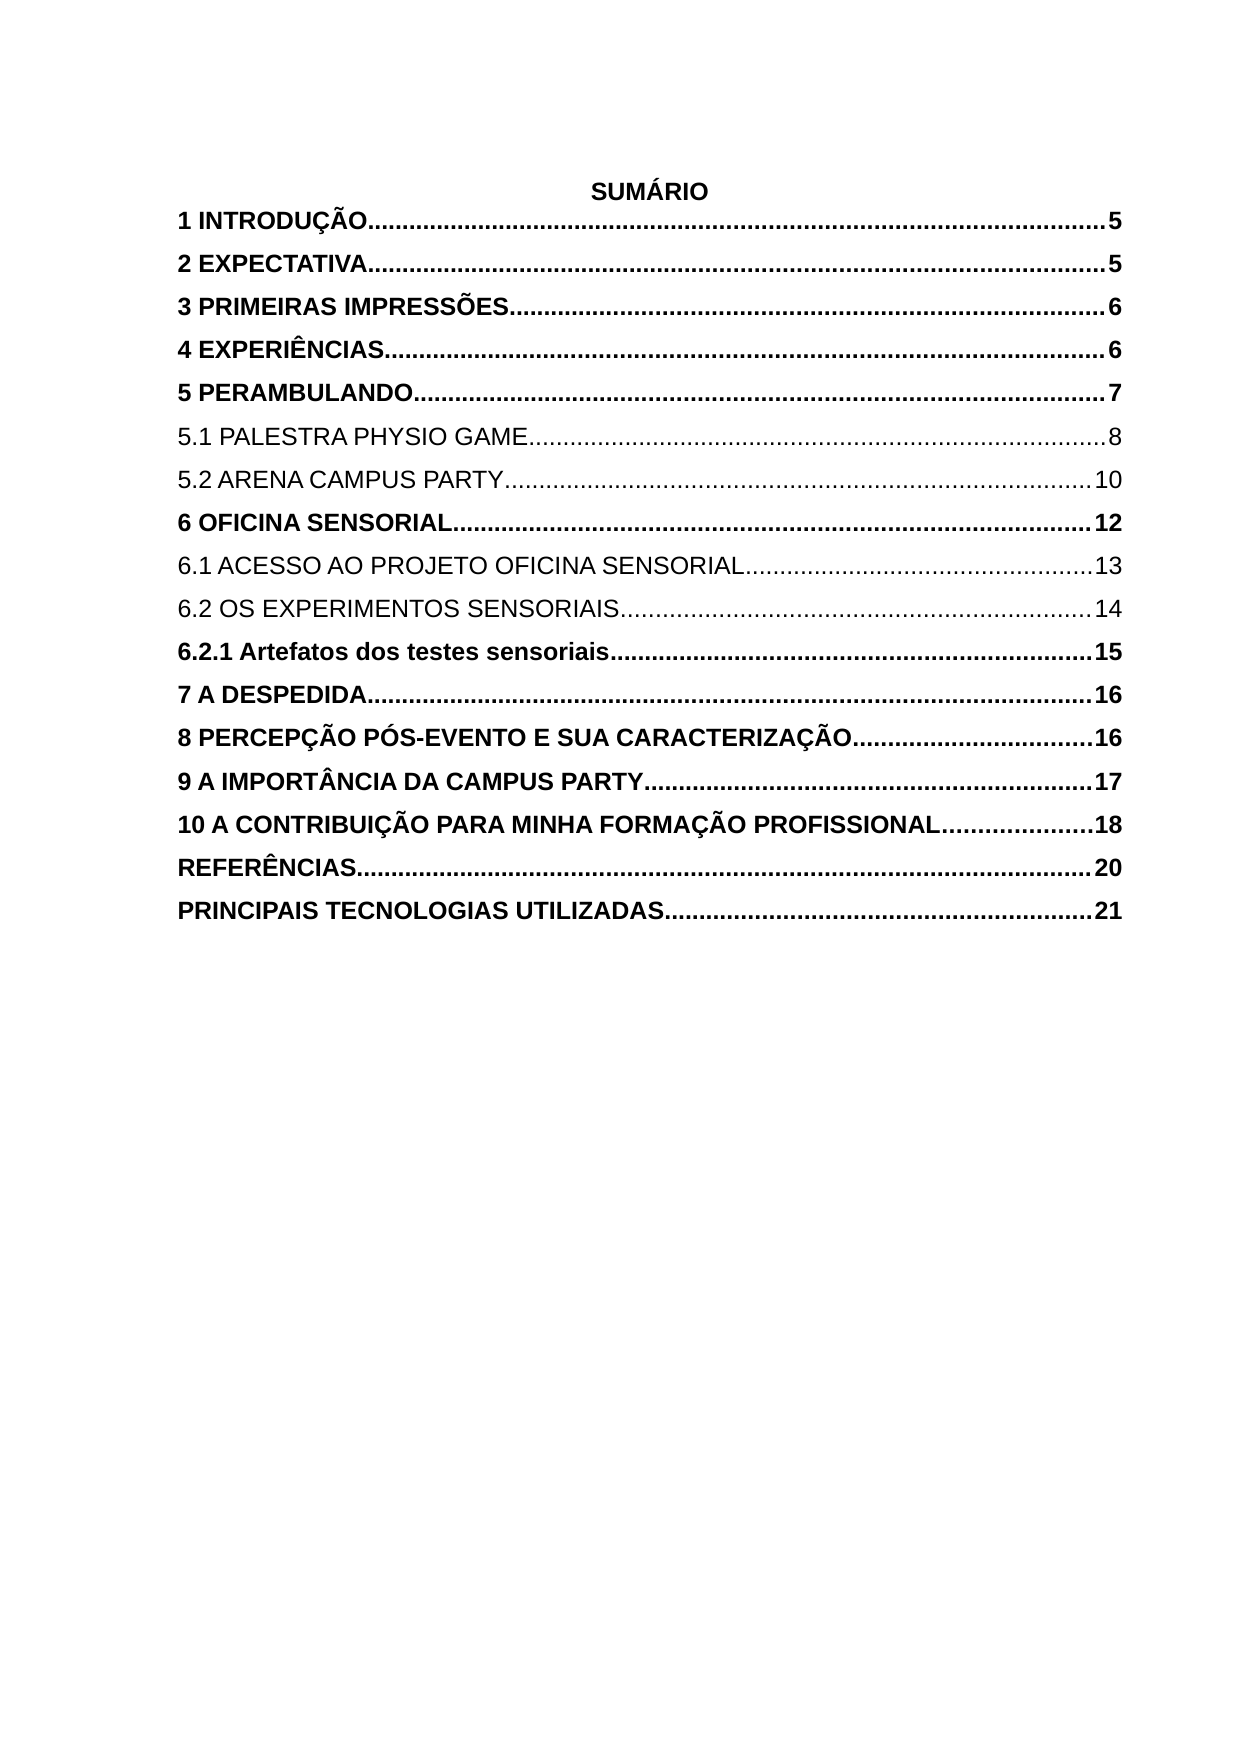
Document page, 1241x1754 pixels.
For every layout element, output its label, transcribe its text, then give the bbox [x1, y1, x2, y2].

text 4 EXPERIÊNCIAS 6 [177, 335, 1122, 364]
text 5.1 PALESTRA PHYSIO GAME 8 [177, 422, 1122, 450]
text 5.2 ARENA CAMPUS PARTY 10 [177, 465, 1122, 493]
text 9 A IMPORTÂNCIA DA CAMPUS PARTY 17 [177, 767, 1122, 795]
text 6.2.1 Artefatos dos testes sensoriais 15 [177, 637, 1122, 666]
text 1 INTRODUÇÃO 5 [177, 206, 1122, 235]
text SUMÁRIO [177, 177, 1122, 206]
text 3 PRIMEIRAS IMPRESSÕES 6 [177, 292, 1122, 321]
text REFERÊNCIAS 20 [177, 853, 1122, 882]
text 2 EXPECTATIVA 5 [177, 249, 1122, 278]
text 6 OFICINA SENSORIAL 12 [177, 508, 1122, 537]
text 7 A DESPEDIDA 16 [177, 680, 1122, 709]
text 5 PERAMBULANDO 7 [177, 378, 1122, 407]
text 8 PERCEPÇÃO PÓS-EVENTO E SUA CARACTERIZAÇÃO 16 [177, 723, 1122, 752]
text 6.2 Os experimentos sensoriais 14 [177, 594, 1122, 623]
text 6.1 Acesso ao projeto Oficina Sensorial 13 [177, 551, 1122, 580]
text 10 A CONTRIBUIÇÃO PARA MINHA FORMAÇÃO PROFISSIONAL 18 [177, 810, 1122, 838]
text PRINCIPAIS TECNOLOGIAS UTILIZADAS 21 [177, 896, 1122, 925]
